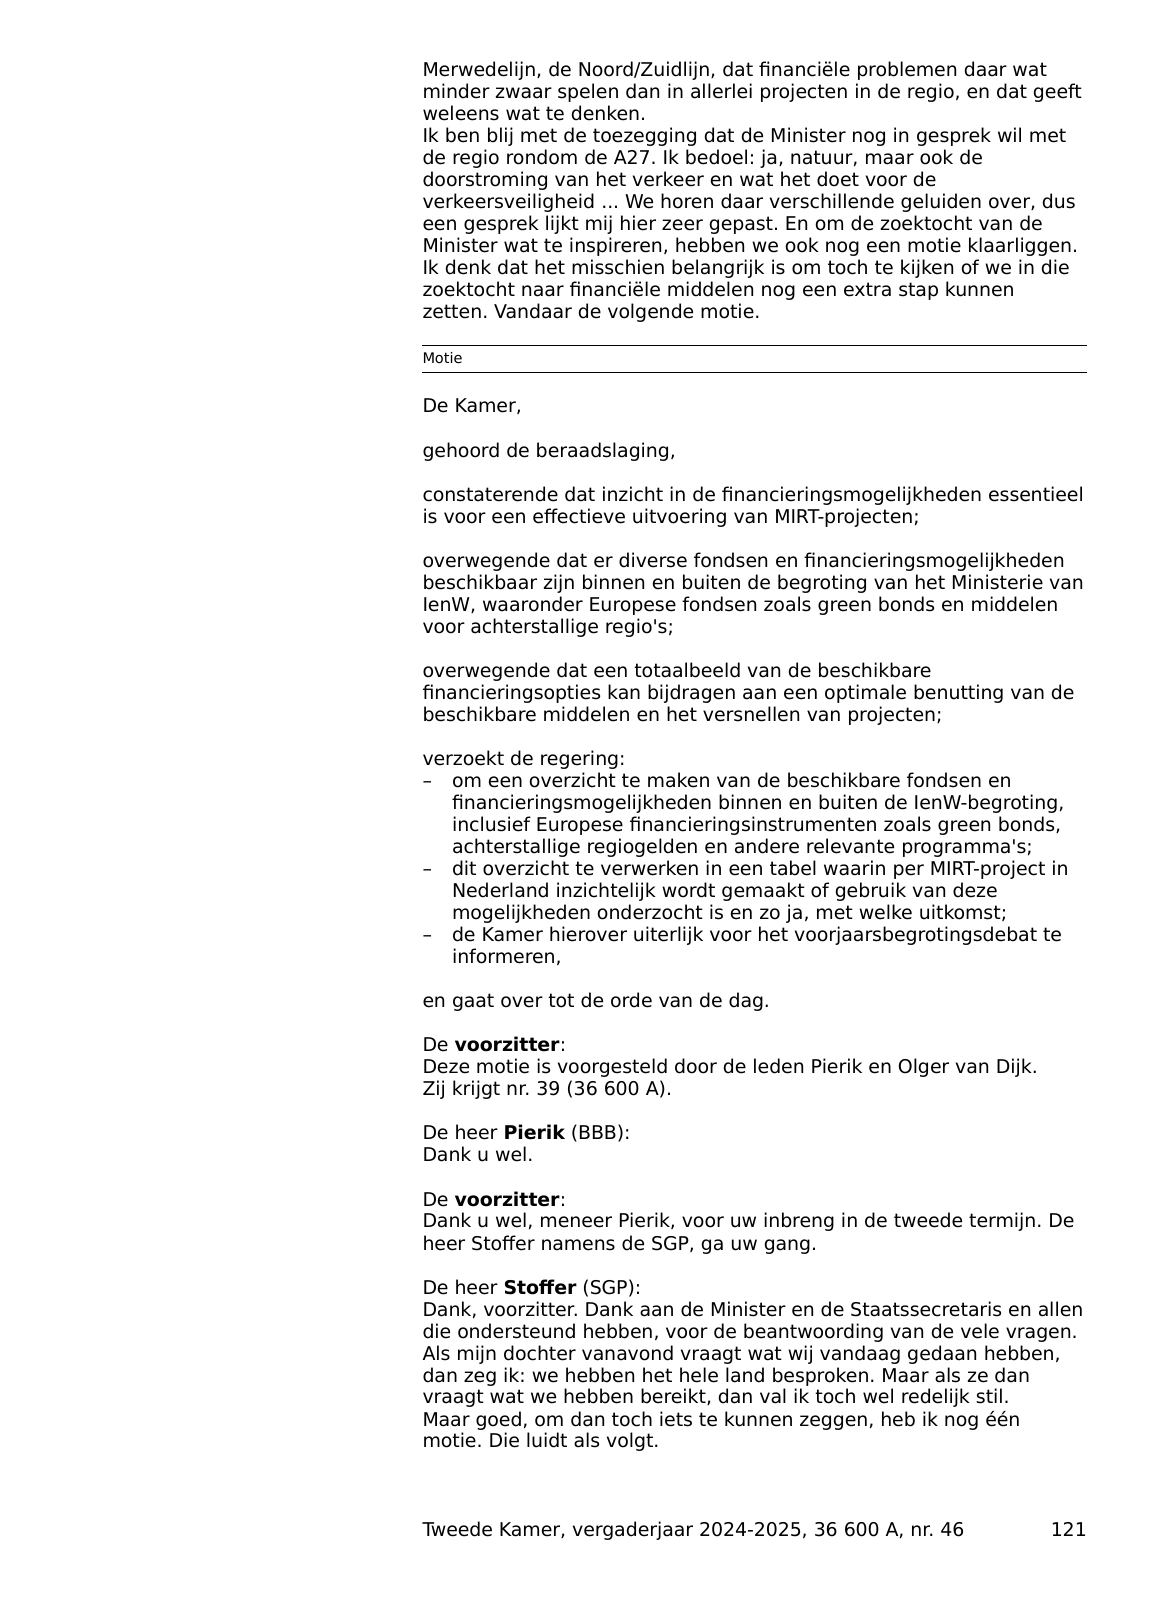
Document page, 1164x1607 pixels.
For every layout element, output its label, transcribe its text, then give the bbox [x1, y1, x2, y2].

text Merwedelijn, de Noord/Zuidlijn, dat financiële problemen daar wat minder zwaar spelen dan in allerlei projecten in de regio, en dat geeft weleens wat te denken. [422, 59, 1087, 125]
text overwegende dat een totaalbeeld van de beschikbare financieringsopties kan bijdragen aan een optimale benutting van de beschikbare middelen en het versnellen van projecten; [422, 660, 1087, 726]
text overwegende dat er diverse fondsen en financieringsmogelijkheden beschikbaar zijn binnen en buiten de begroting van het Ministerie van IenW, waaronder Europese fondsen zoals green bonds en middelen voor achterstallige regio's; [422, 550, 1087, 638]
text Maar goed, om dan toch iets te kunnen zeggen, heb ik nog één motie. Die luidt als volgt. [422, 1408, 1087, 1452]
text Dank, voorzitter. Dank aan de Minister en de Staatssecretaris en allen die ondersteund hebben, voor de beantwoording van de vele vragen. Als mijn dochter vanavond vraagt wat wij vandaag gedaan hebben, dan zeg ik: we hebben het hele land besproken. Maar als ze dan vraagt wat we hebben bereikt, dan val ik toch wel redelijk stil. [422, 1298, 1087, 1408]
text De Kamer, [422, 395, 1087, 417]
table_header Motie [422, 346, 1087, 372]
text gehoord de beraadslaging, [422, 439, 1087, 461]
text De voorzitter: [422, 1034, 1087, 1056]
text De heer Pierik (BBB): [422, 1122, 1087, 1144]
text – dit overzicht te verwerken in een tabel waarin per MIRT-project in Nederland inzichtelijk wordt gemaakt of gebruik van deze mogelijkheden onderzocht is en zo ja, met welke uitkomst; [422, 858, 1087, 924]
text Dank u wel. [422, 1144, 1087, 1166]
text constaterende dat inzicht in de financieringsmogelijkheden essentieel is voor een effectieve uitvoering van MIRT-projecten; [422, 484, 1087, 528]
text Zij krijgt nr. 39 (36 600 A). [422, 1078, 1087, 1100]
text – de Kamer hierover uiterlijk voor het voorjaarsbegrotingsdebat te informeren, [422, 924, 1087, 968]
text – om een overzicht te maken van de beschikbare fondsen en financieringsmogelijkheden binnen en buiten de IenW-begroting, inclusief Europese financieringsinstrumenten zoals green bonds, achterstallige regiogelden en andere relevante programma's; [422, 770, 1087, 858]
text Dank u wel, meneer Pierik, voor uw inbreng in de tweede termijn. De heer Stoffer namens de SGP, ga uw gang. [422, 1210, 1087, 1254]
text Deze motie is voorgesteld door de leden Pierik en Olger van Dijk. [422, 1056, 1087, 1078]
text en gaat over tot de orde van de dag. [422, 990, 1087, 1012]
text Ik ben blij met de toezegging dat de Minister nog in gesprek wil met de regio rondom de A27. Ik bedoel: ja, natuur, maar ook de doorstroming van het verkeer en wat het doet voor de verkeersveiligheid ... We horen daar verschillende geluiden over, dus een gesprek lijkt mij hier zeer gepast. En om de zoektocht van de Minister wat te inspireren, hebben we ook nog een motie klaarliggen. Ik denk dat het misschien belangrijk is om toch te kijken of we in die zoektocht naar financiële middelen nog een extra stap kunnen zetten. Vandaar de volgende motie. [422, 125, 1087, 323]
text verzoekt de regering: [422, 748, 1087, 770]
text De voorzitter: [422, 1188, 1087, 1210]
text De heer Stoffer (SGP): [422, 1277, 1087, 1298]
